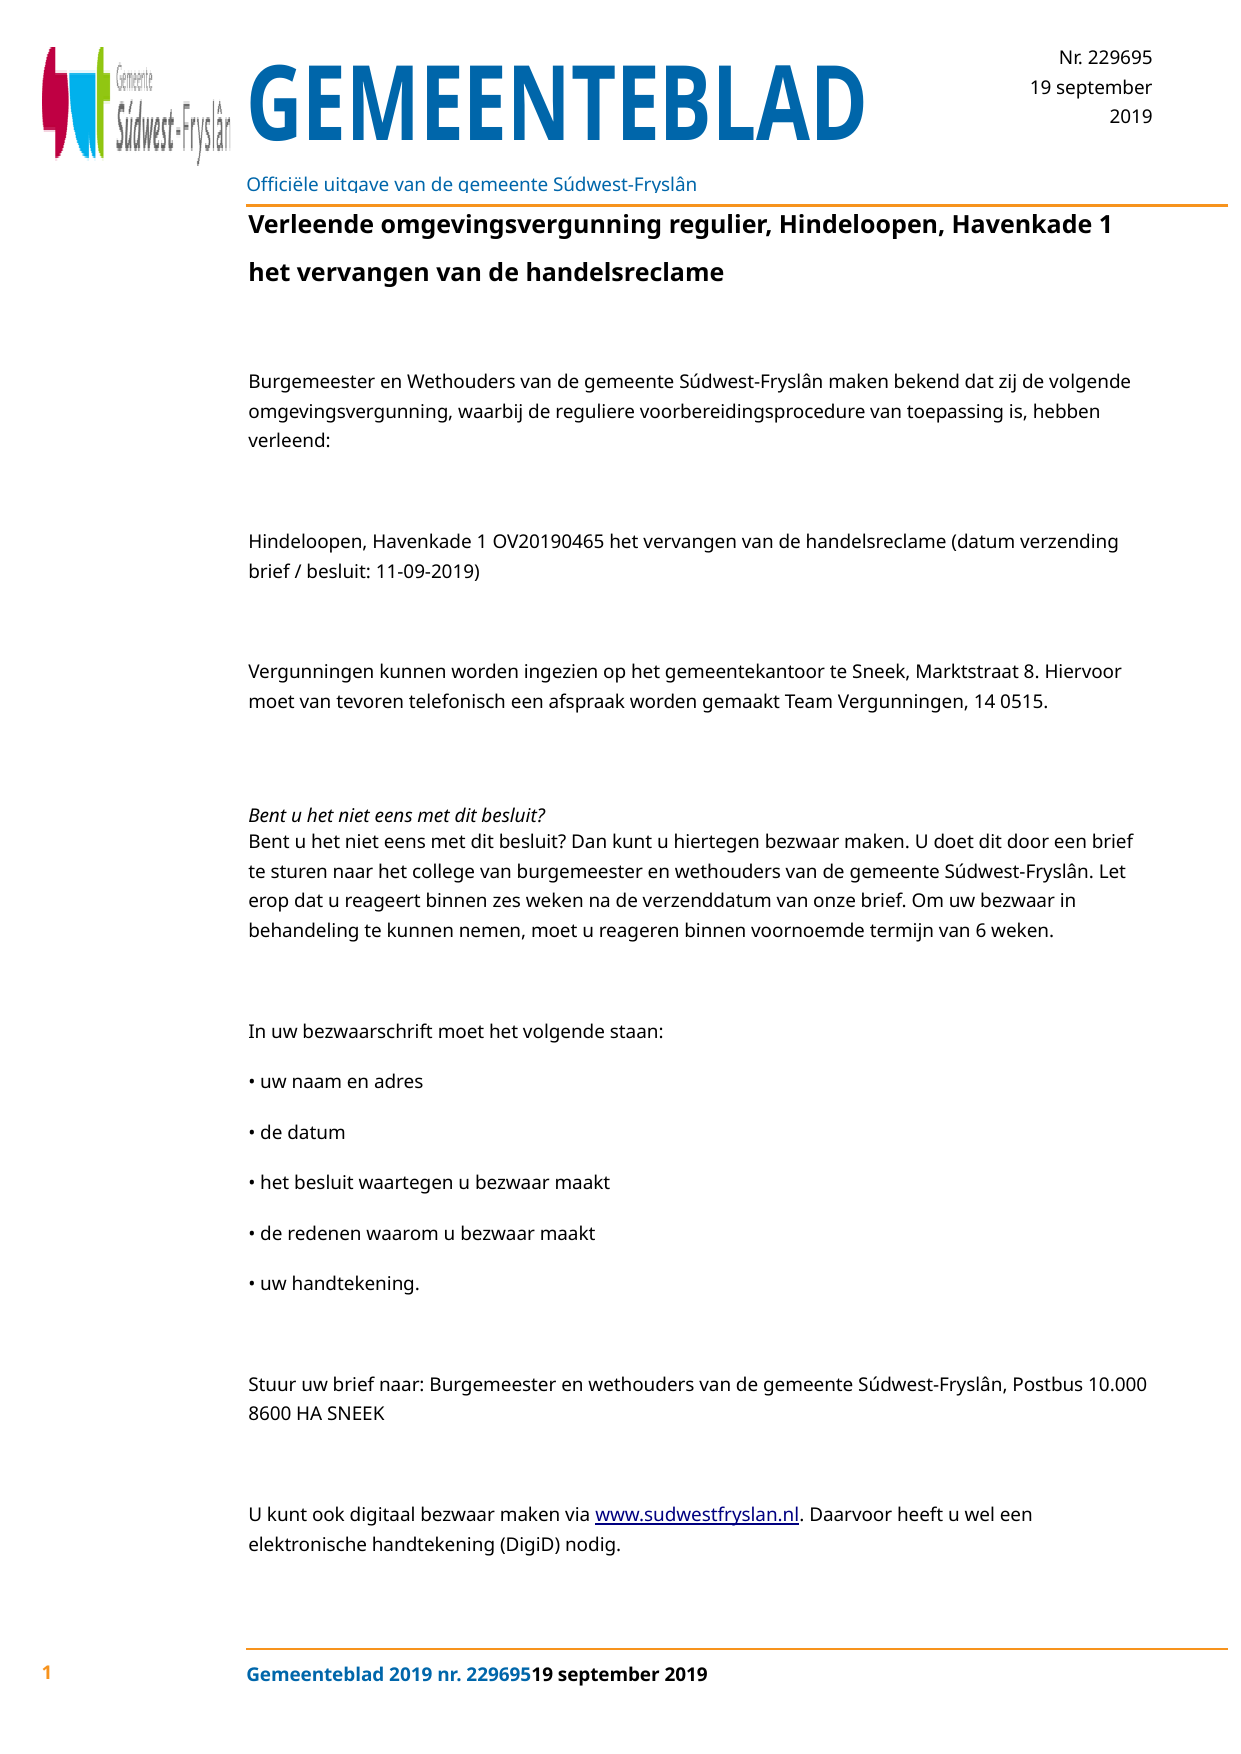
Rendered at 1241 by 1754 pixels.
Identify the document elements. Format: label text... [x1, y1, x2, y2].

text In uw bezwaarschrift moet het volgende staan: [248, 1018, 1152, 1044]
text Stuur uw brief naar: Burgemeester en wethouders van de gemeente Súdwest-Fryslân, Postbus 10.000 8600 HA SNEEK [248, 1371, 1152, 1426]
text Vergunningen kunnen worden ingezien op het gemeentekantoor te Sneek, Marktstraat 8. Hiervoor moet van tevoren telefonisch een afspraak worden gemaakt Team Vergunningen, 14 0515. [248, 659, 1152, 714]
text Burgemeester en Wethouders van de gemeente Súdwest-Fryslân maken bekend dat zij de volgende omgevingsvergunning, waarbij de reguliere voorbereidingsprocedure van toepassing is, hebben verleend: [248, 368, 1152, 453]
text U kunt ook digitaal bezwaar maken via www.sudwestfryslan.nl. Daarvoor heeft u wel een elektronische handtekening (DigiD) nodig. [248, 1501, 1152, 1557]
text Bent u het niet eens met dit besluit? Dan kunt u hiertegen bezwaar maken. U doet dit door een brief te sturen naar het college van burgemeester en wethouders van de gemeente Súdwest-Fryslân. Let erop dat u reageert binnen zes weken na de verzenddatum van onze brief. Om uw bezwaar in behandeling te kunnen nemen, moet u reageren binnen voornoemde termijn van 6 weken. [248, 828, 1152, 943]
text Bent u het niet eens met dit besluit? [248, 803, 1152, 828]
text Hindeloopen, Havenkade 1 OV20190465 het vervangen van de handelsreclame (datum verzending brief / besluit: 11-09-2019) [248, 528, 1152, 584]
text • de datum [248, 1119, 1152, 1144]
picture [41, 47, 231, 172]
text Verleende omgevingsvergunning regulier, Hindeloopen, Havenkade 1 het vervangen van de handelsreclame [248, 207, 1152, 288]
text • uw naam en adres [248, 1068, 1152, 1094]
text • uw handtekening. [248, 1270, 1152, 1296]
text • het besluit waartegen u bezwaar maakt [248, 1169, 1152, 1195]
text • de redenen waarom u bezwaar maakt [248, 1220, 1152, 1245]
